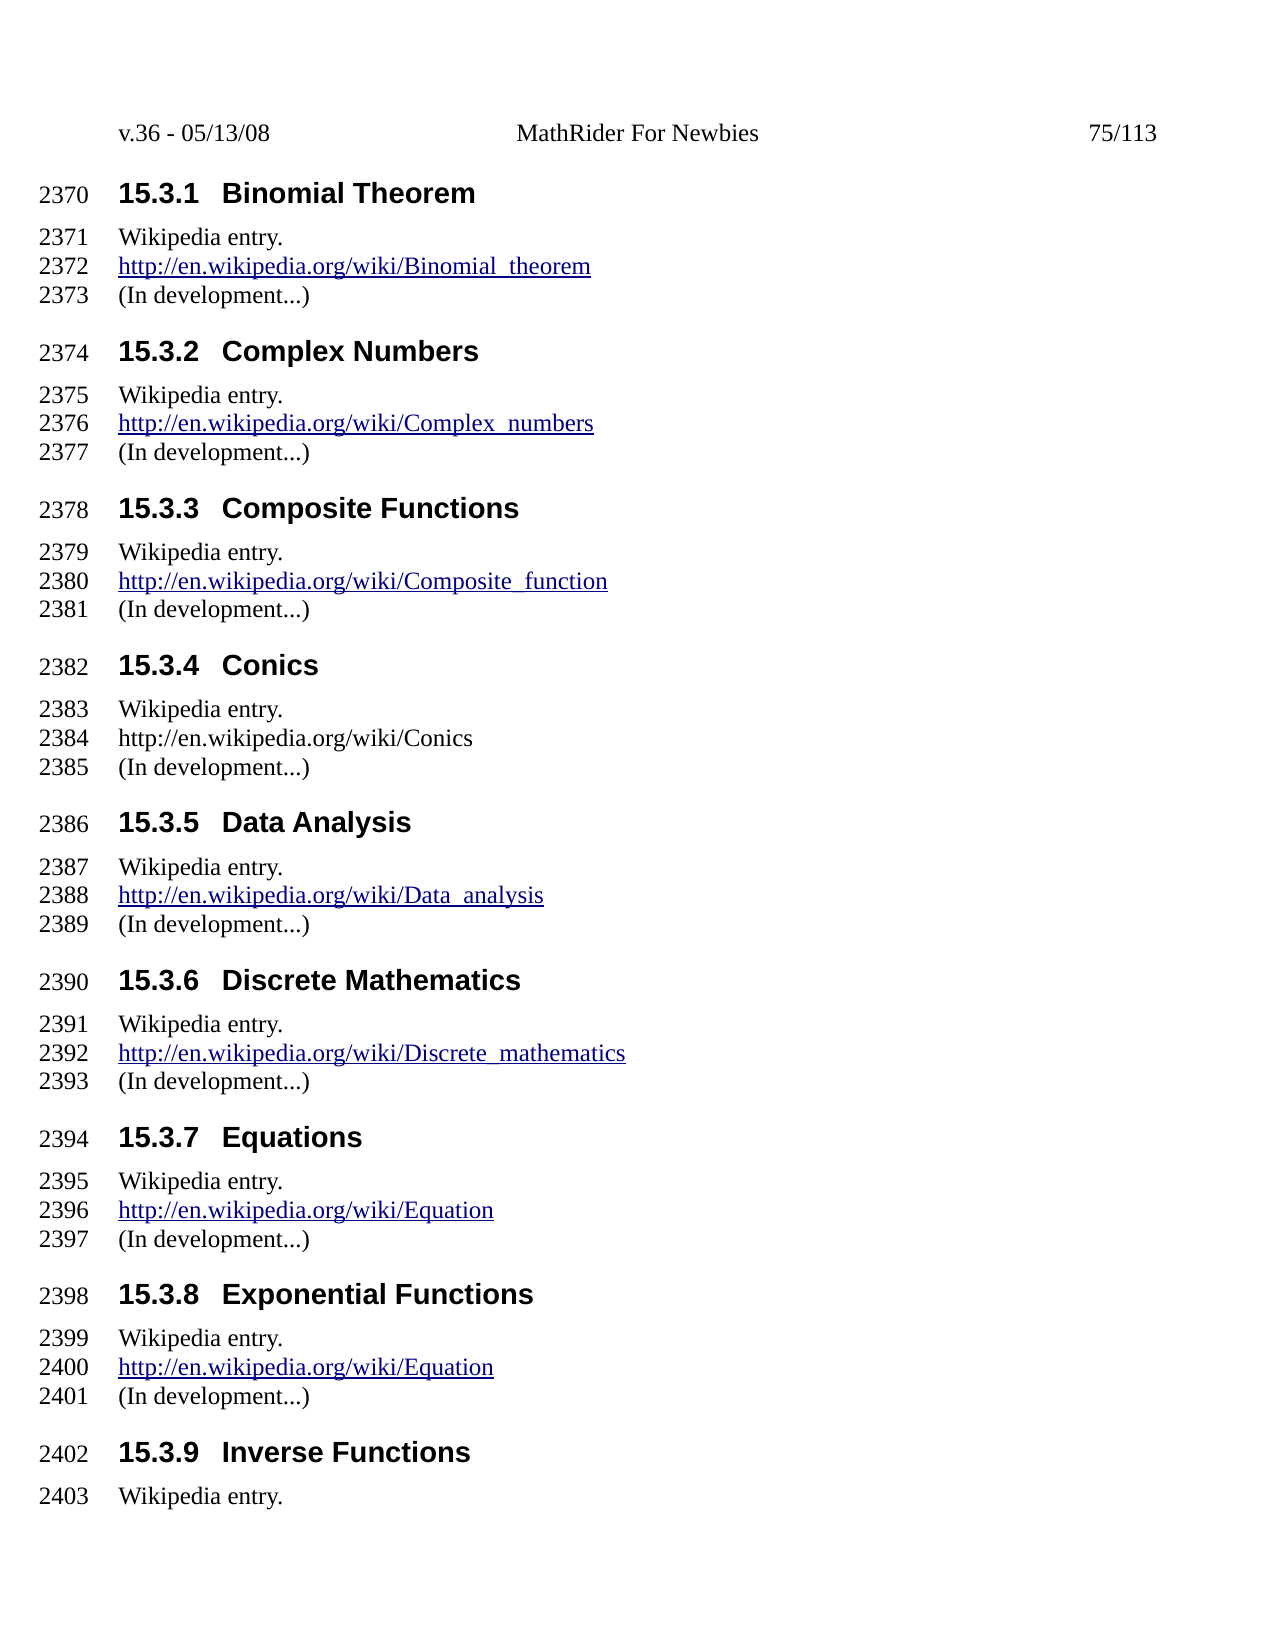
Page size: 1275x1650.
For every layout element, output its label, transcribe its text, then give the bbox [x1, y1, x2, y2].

subtitle Discrete Mathematics [118, 963, 1157, 996]
subtitle Binomial Theorem [118, 176, 1157, 210]
text Wikipedia entry. [118, 537, 1157, 566]
subtitle Complex Numbers [118, 334, 1157, 367]
text http://en.wikipedia.org/wiki/Equation [118, 1352, 1157, 1381]
text http://en.wikipedia.org/wiki/Complex_numbers [118, 408, 1157, 437]
text http://en.wikipedia.org/wiki/Data_analysis [118, 880, 1157, 909]
text Wikipedia entry. [118, 1481, 1157, 1509]
text http://en.wikipedia.org/wiki/Conics [118, 723, 1157, 752]
text http://en.wikipedia.org/wiki/Composite_function [118, 566, 1157, 594]
text (In development...) [118, 280, 1157, 309]
subtitle Conics [118, 648, 1157, 682]
text (In development...) [118, 752, 1157, 781]
subtitle Data Analysis [118, 806, 1157, 839]
text (In development...) [118, 909, 1157, 938]
text Wikipedia entry. [118, 380, 1157, 408]
subtitle Exponential Functions [118, 1277, 1157, 1311]
text Wikipedia entry. [118, 1323, 1157, 1352]
text http://en.wikipedia.org/wiki/Discrete_mathematics [118, 1038, 1157, 1066]
subtitle Inverse Functions [118, 1435, 1157, 1468]
text Wikipedia entry. [118, 1009, 1157, 1038]
text (In development...) [118, 1381, 1157, 1410]
text (In development...) [118, 437, 1157, 466]
text Wikipedia entry. [118, 222, 1157, 251]
subtitle Equations [118, 1120, 1157, 1154]
text (In development...) [118, 1066, 1157, 1095]
text Wikipedia entry. [118, 1166, 1157, 1195]
text Wikipedia entry. [118, 852, 1157, 880]
text (In development...) [118, 1224, 1157, 1252]
text Wikipedia entry. [118, 694, 1157, 723]
subtitle Composite Functions [118, 491, 1157, 524]
text (In development...) [118, 594, 1157, 623]
text http://en.wikipedia.org/wiki/Equation [118, 1195, 1157, 1224]
text http://en.wikipedia.org/wiki/Binomial_theorem [118, 251, 1157, 280]
